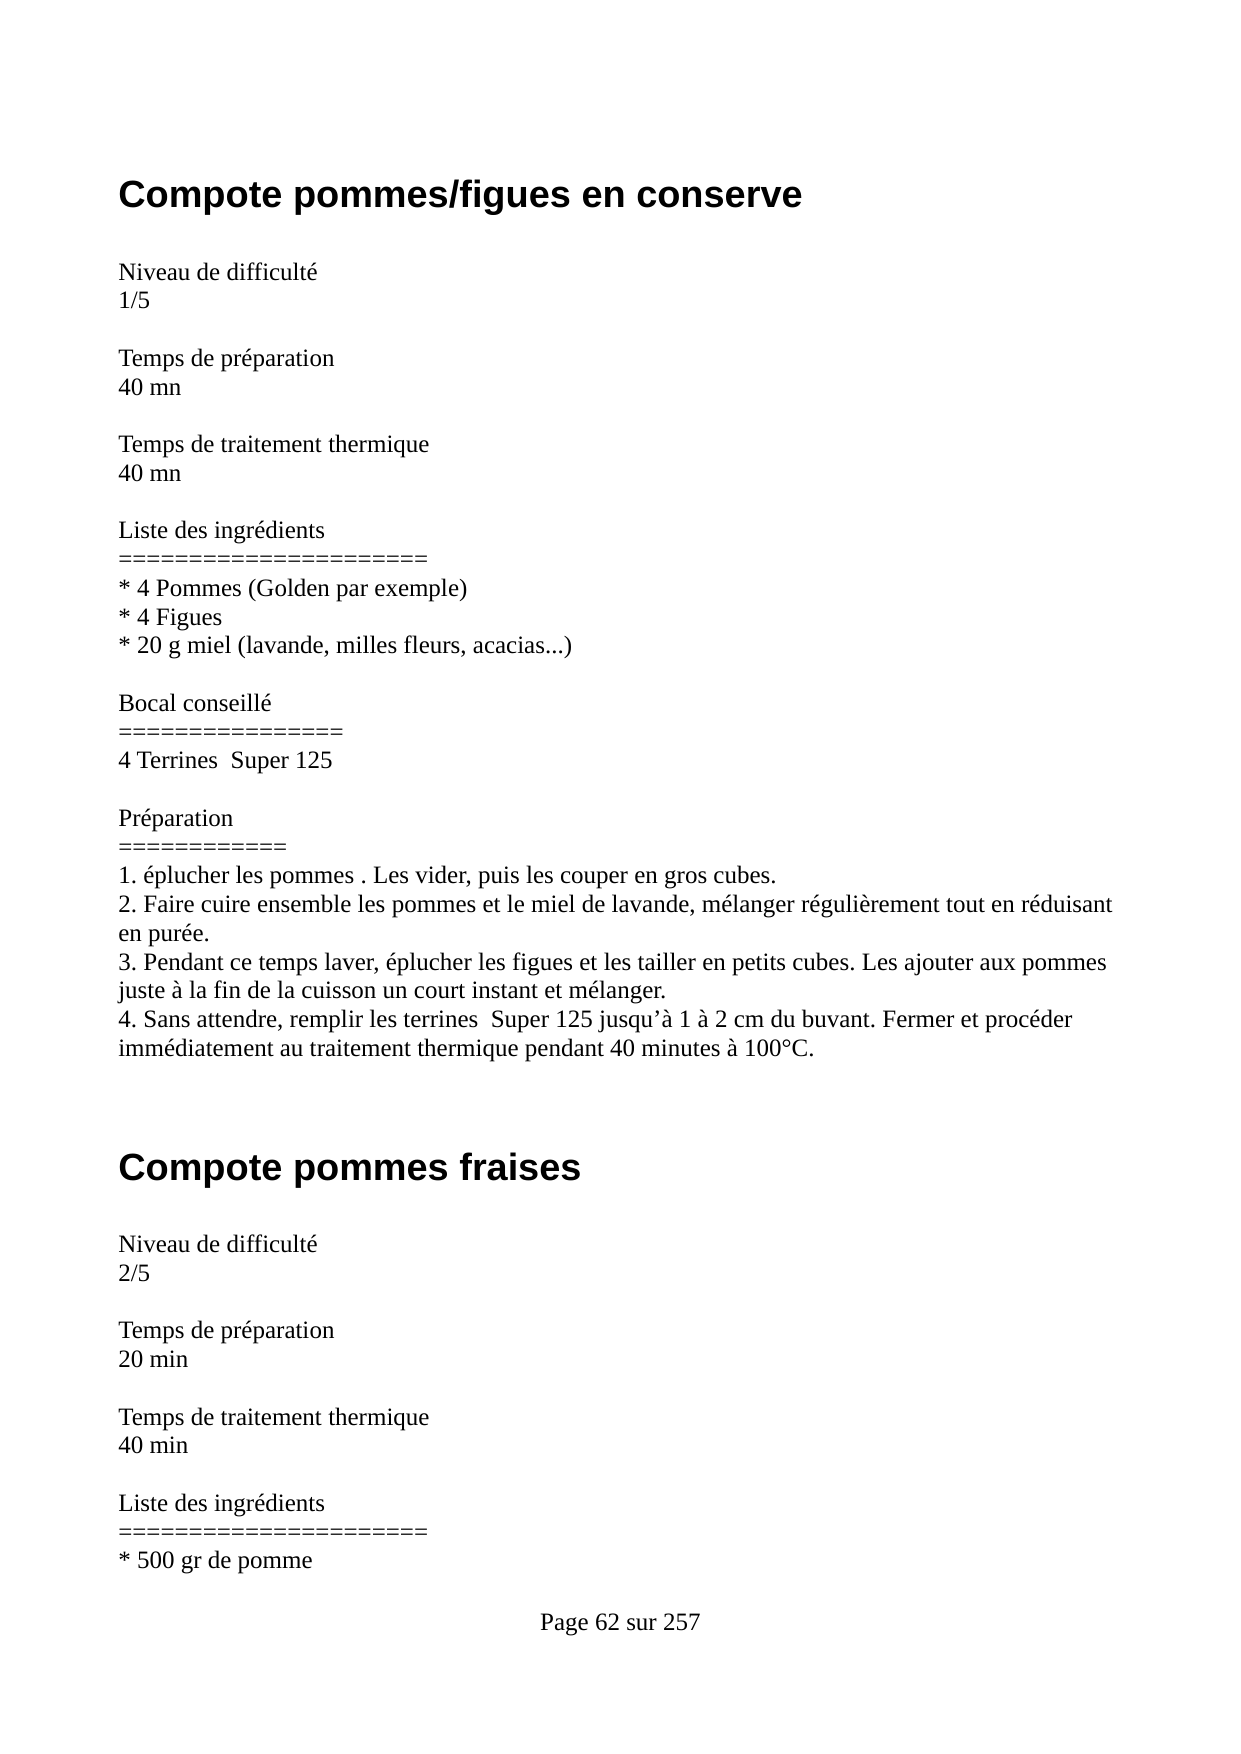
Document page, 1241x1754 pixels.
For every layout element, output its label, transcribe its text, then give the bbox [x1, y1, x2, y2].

text 40 mn [118, 372, 1122, 401]
text Temps de préparation [118, 1315, 1122, 1344]
text 3. Pendant ce temps laver, éplucher les figues et les tailler en petits cubes. Les ajouter aux pommes juste à la fin de la cuisson un court instant et mélanger. [118, 947, 1122, 1004]
text ================ [118, 717, 1122, 746]
text Niveau de difficulté [118, 1229, 1122, 1258]
text * 20 g miel (lavande, milles fleurs, acacias...) [118, 631, 1122, 659]
text Temps de traitement thermique [118, 429, 1122, 458]
text 4. Sans attendre, remplir les terrines Super 125 jusqu’à 1 à 2 cm du buvant. Fermer et procéder immédiatement au traitement thermique pendant 40 minutes à 100°C. [118, 1004, 1122, 1062]
text Temps de traitement thermique [118, 1402, 1122, 1430]
text Temps de préparation [118, 343, 1122, 372]
text 40 min [118, 1430, 1122, 1459]
subtitle Compote pommes/figues en conserve [118, 172, 1122, 216]
text ====================== [118, 1517, 1122, 1545]
text Préparation [118, 803, 1122, 832]
text ====================== [118, 544, 1122, 573]
text 2. Faire cuire ensemble les pommes et le miel de lavande, mélanger régulièrement tout en réduisant en purée. [118, 889, 1122, 947]
text 1. éplucher les pommes . Les vider, puis les couper en gros cubes. [118, 861, 1122, 889]
text Liste des ingrédients [118, 516, 1122, 544]
text Liste des ingrédients [118, 1488, 1122, 1517]
text 4 Terrines Super 125 [118, 746, 1122, 774]
text Bocal conseillé [118, 688, 1122, 717]
text 1/5 [118, 286, 1122, 314]
text 20 min [118, 1344, 1122, 1373]
text * 500 gr de pomme [118, 1545, 1122, 1574]
text * 4 Figues [118, 602, 1122, 631]
text * 4 Pommes (Golden par exemple) [118, 573, 1122, 602]
text 40 mn [118, 458, 1122, 487]
text Niveau de difficulté [118, 257, 1122, 286]
subtitle Compote pommes fraises [118, 1144, 1122, 1188]
text 2/5 [118, 1258, 1122, 1287]
text ============ [118, 832, 1122, 861]
